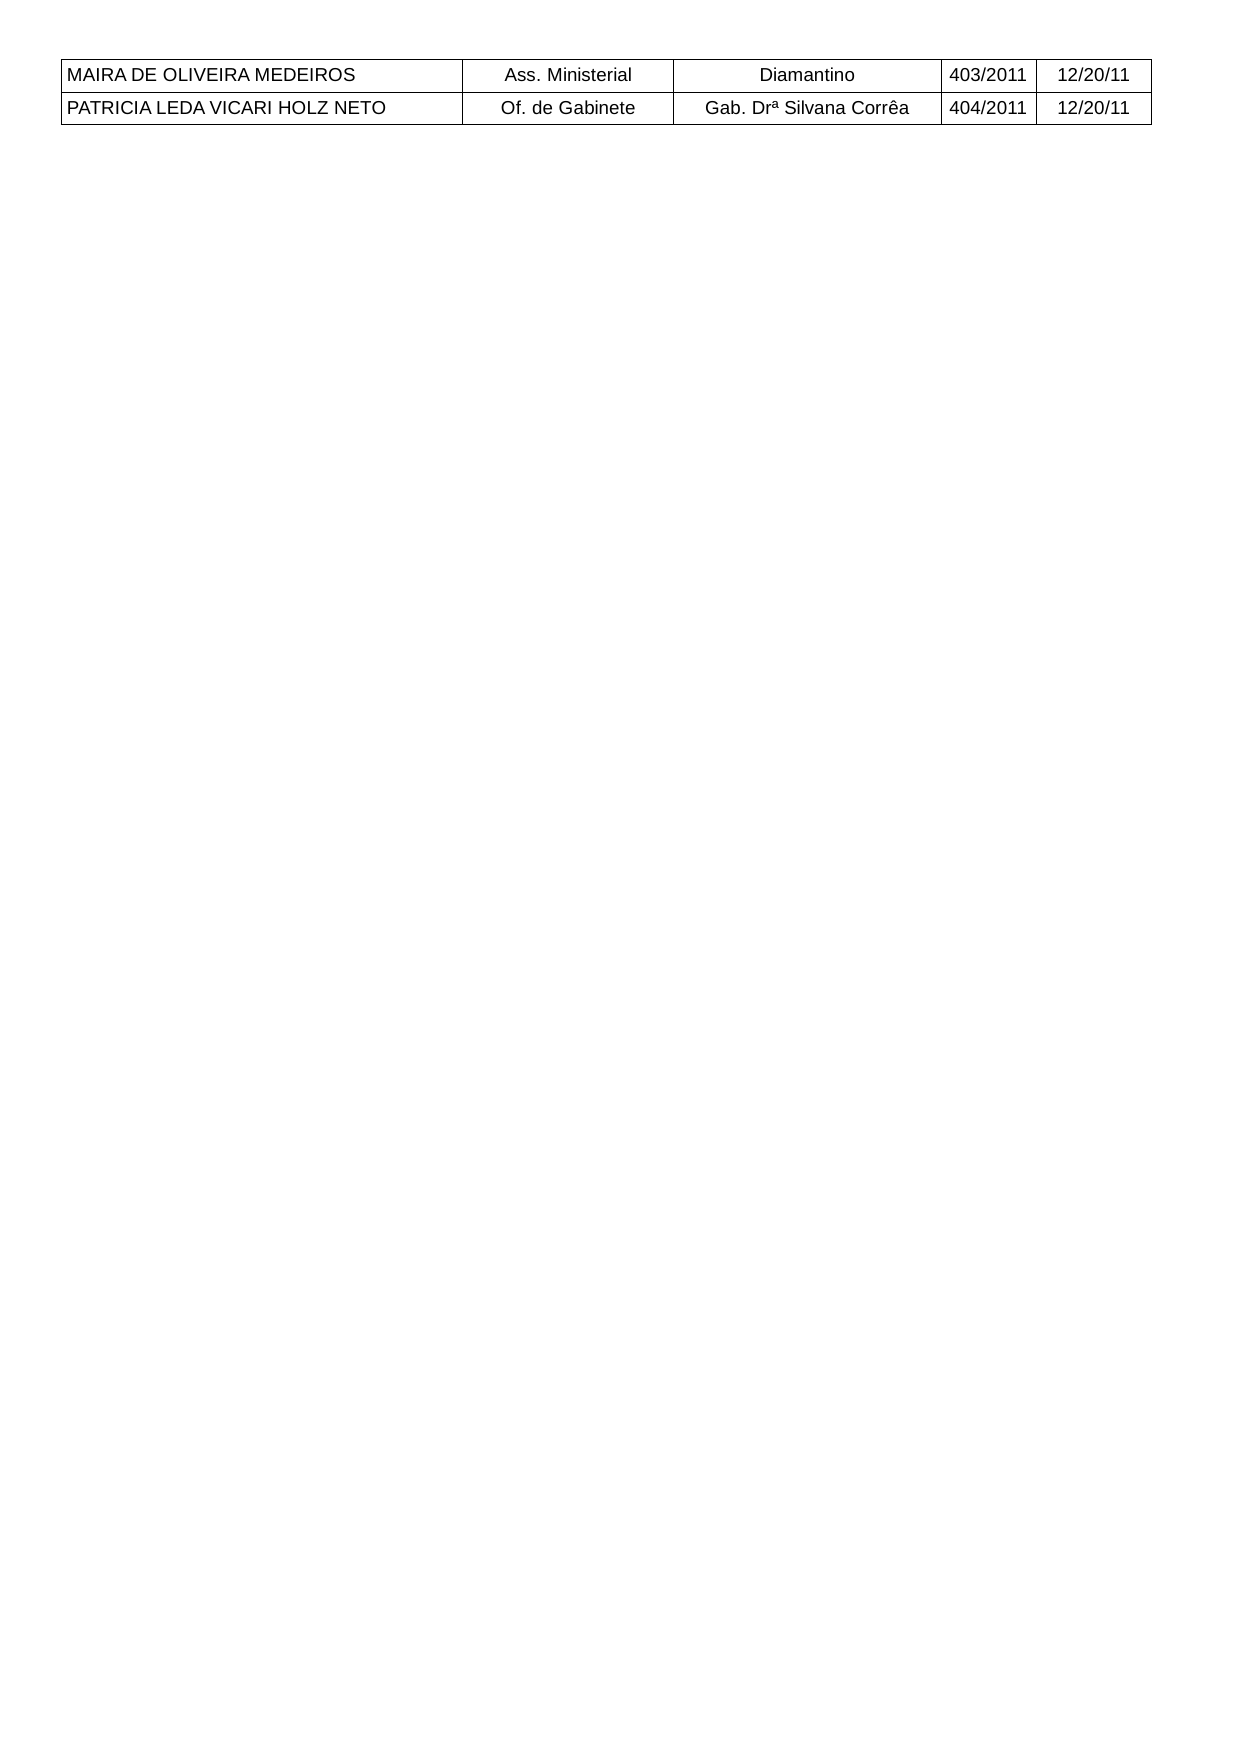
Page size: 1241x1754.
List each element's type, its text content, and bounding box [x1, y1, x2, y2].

table_cell Of. de Gabinete [463, 93, 673, 124]
table_cell Ass. Ministerial [463, 60, 673, 92]
table_cell 20/12/11 [1037, 60, 1151, 92]
table_cell PATRICIA LEDA VICARI HOLZ NETO [62, 93, 462, 124]
table_cell 404/2011 [942, 93, 1036, 124]
table_cell Gab. Drª Silvana Corrêa [674, 93, 941, 124]
table_cell 20/12/11 [1037, 93, 1151, 124]
table_cell MAIRA DE OLIVEIRA MEDEIROS [62, 60, 462, 92]
table_cell 403/2011 [942, 60, 1036, 92]
table_cell Diamantino [674, 60, 941, 92]
